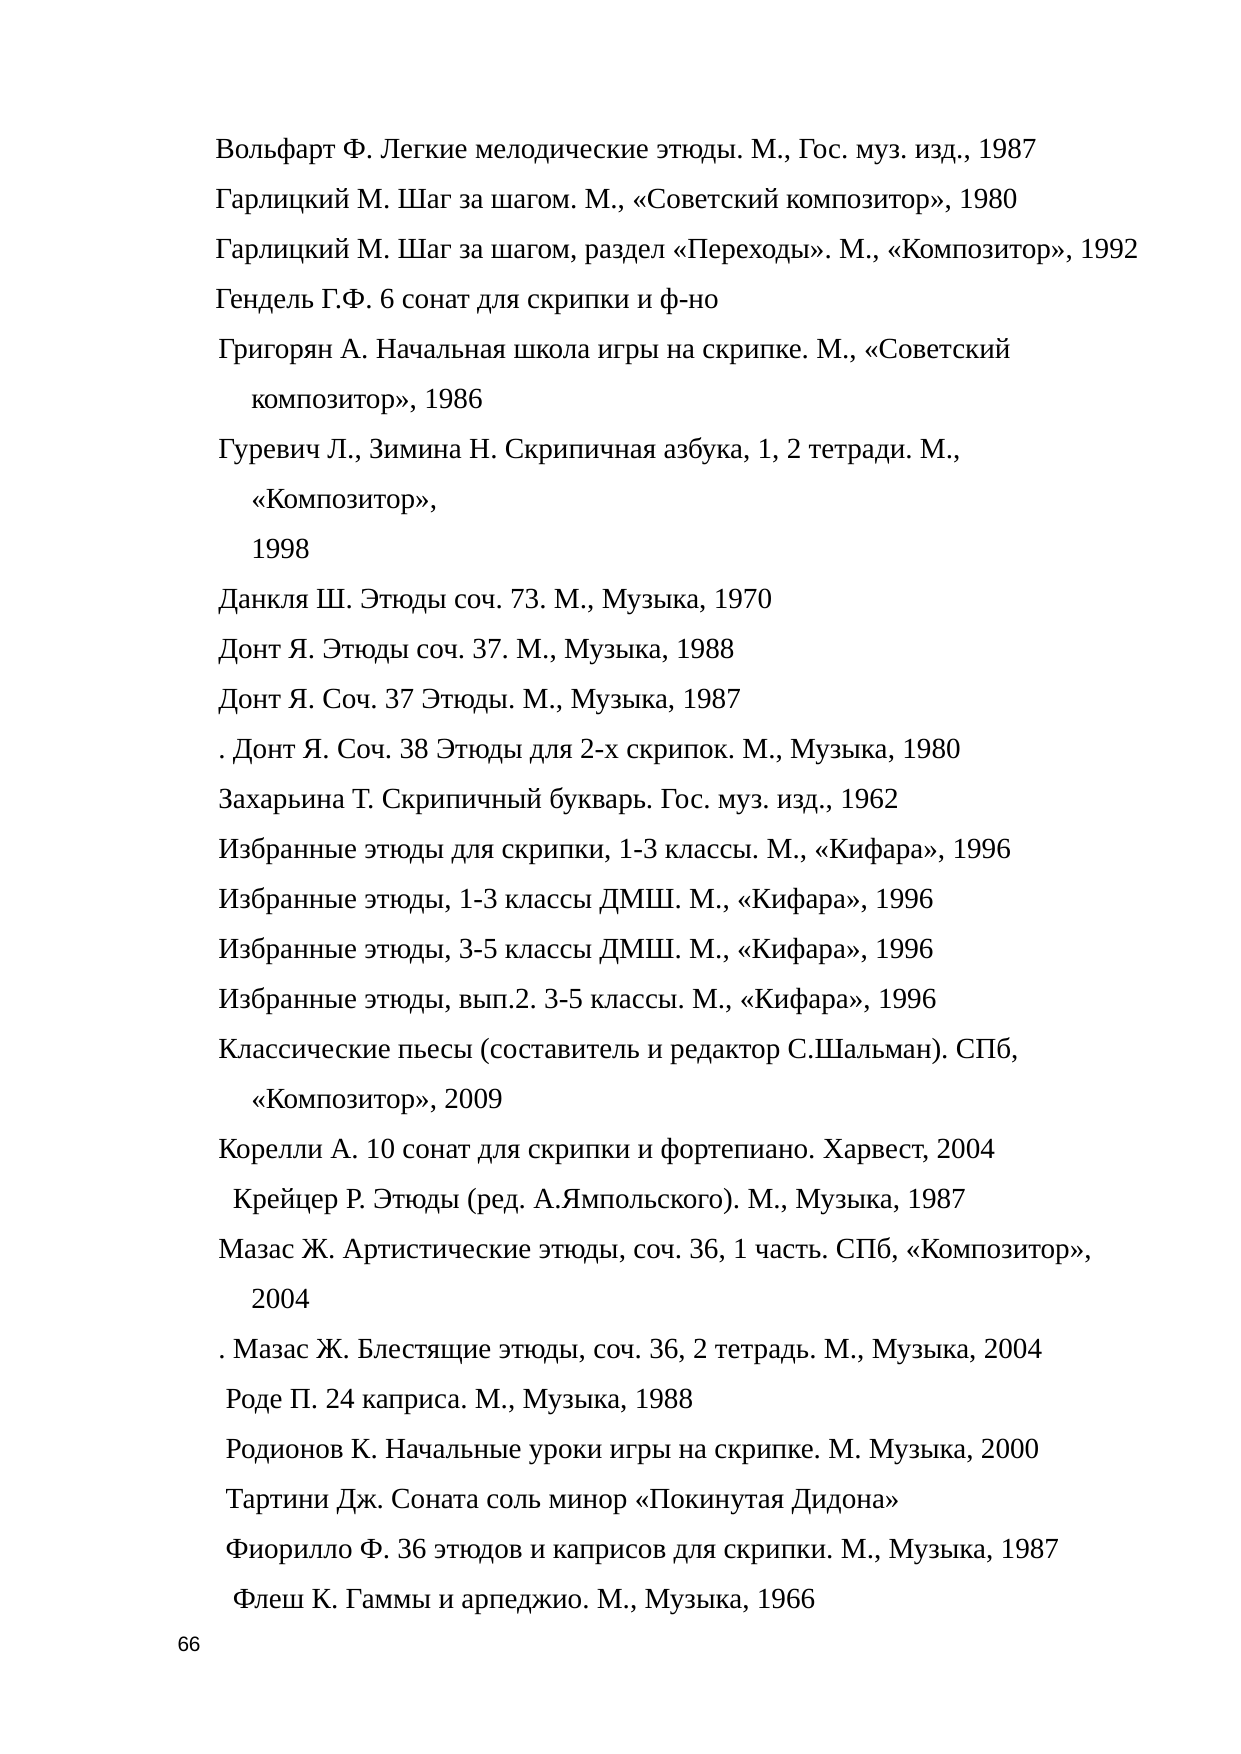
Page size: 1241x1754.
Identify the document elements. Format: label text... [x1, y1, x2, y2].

text Данкля Ш. Этюды соч. 73. М., Музыка, 1970 [218, 568, 1152, 618]
text Родионов К. Начальные уроки игры на скрипке. М. Музыка, 2000 [218, 1418, 1152, 1468]
text Вольфарт Ф. Легкие мелодические этюды. М., Гос. муз. изд., 1987 [215, 118, 1152, 168]
text Тартини Дж. Соната соль минор «Покинутая Дидона» [218, 1468, 1152, 1518]
text Захарьина Т. Скрипичный букварь. Гос. муз. изд., 1962 [218, 768, 1152, 818]
text Гарлицкий М. Шаг за шагом. М., «Советский композитор», 1980 [215, 168, 1152, 218]
text Гендель Г.Ф. 6 сонат для скрипки и ф-но [215, 268, 1152, 318]
text Гарлицкий М. Шаг за шагом, раздел «Переходы». М., «Композитор», 1992 [215, 218, 1152, 268]
text Корелли А. 10 сонат для скрипки и фортепиано. Харвест, 2004 [218, 1118, 1152, 1168]
text . Донт Я. Соч. 38 Этюды для 2-х скрипок. М., Музыка, 1980 [218, 718, 1152, 768]
text Избранные этюды, 1-3 классы ДМШ. М., «Кифара», 1996 [218, 868, 1152, 918]
text Крейцер Р. Этюды (ред. А.Ямпольского). М., Музыка, 1987 [218, 1168, 1152, 1218]
text Избранные этюды для скрипки, 1-3 классы. М., «Кифара», 1996 [218, 818, 1152, 868]
text Роде П. 24 каприса. М., Музыка, 1988 [218, 1368, 1152, 1418]
text Донт Я. Этюды соч. 37. М., Музыка, 1988 [218, 618, 1152, 668]
text Избранные этюды, 3-5 классы ДМШ. М., «Кифара», 1996 [218, 918, 1152, 968]
text Гуревич Л., Зимина Н. Скрипичная азбука, 1, 2 тетради. М., «Композитор», 1998 [218, 418, 1152, 568]
text Классические пьесы (составитель и редактор С.Шальман). СПб, «Композитор», 2009 [218, 1018, 1152, 1118]
text Флеш К. Гаммы и арпеджио. М., Музыка, 1966 [218, 1568, 1152, 1618]
text Избранные этюды, вып.2. 3-5 классы. М., «Кифара», 1996 [218, 968, 1152, 1018]
text Донт Я. Соч. 37 Этюды. М., Музыка, 1987 [218, 668, 1152, 718]
text Фиорилло Ф. 36 этюдов и каприсов для скрипки. М., Музыка, 1987 [218, 1518, 1152, 1568]
text Григорян А. Начальная школа игры на скрипке. М., «Советский композитор», 1986 [218, 318, 1152, 418]
text Мазас Ж. Артистические этюды, соч. 36, 1 часть. СПб, «Композитор», 2004 [218, 1218, 1152, 1318]
text . Мазас Ж. Блестящие этюды, соч. 36, 2 тетрадь. М., Музыка, 2004 [218, 1318, 1152, 1368]
